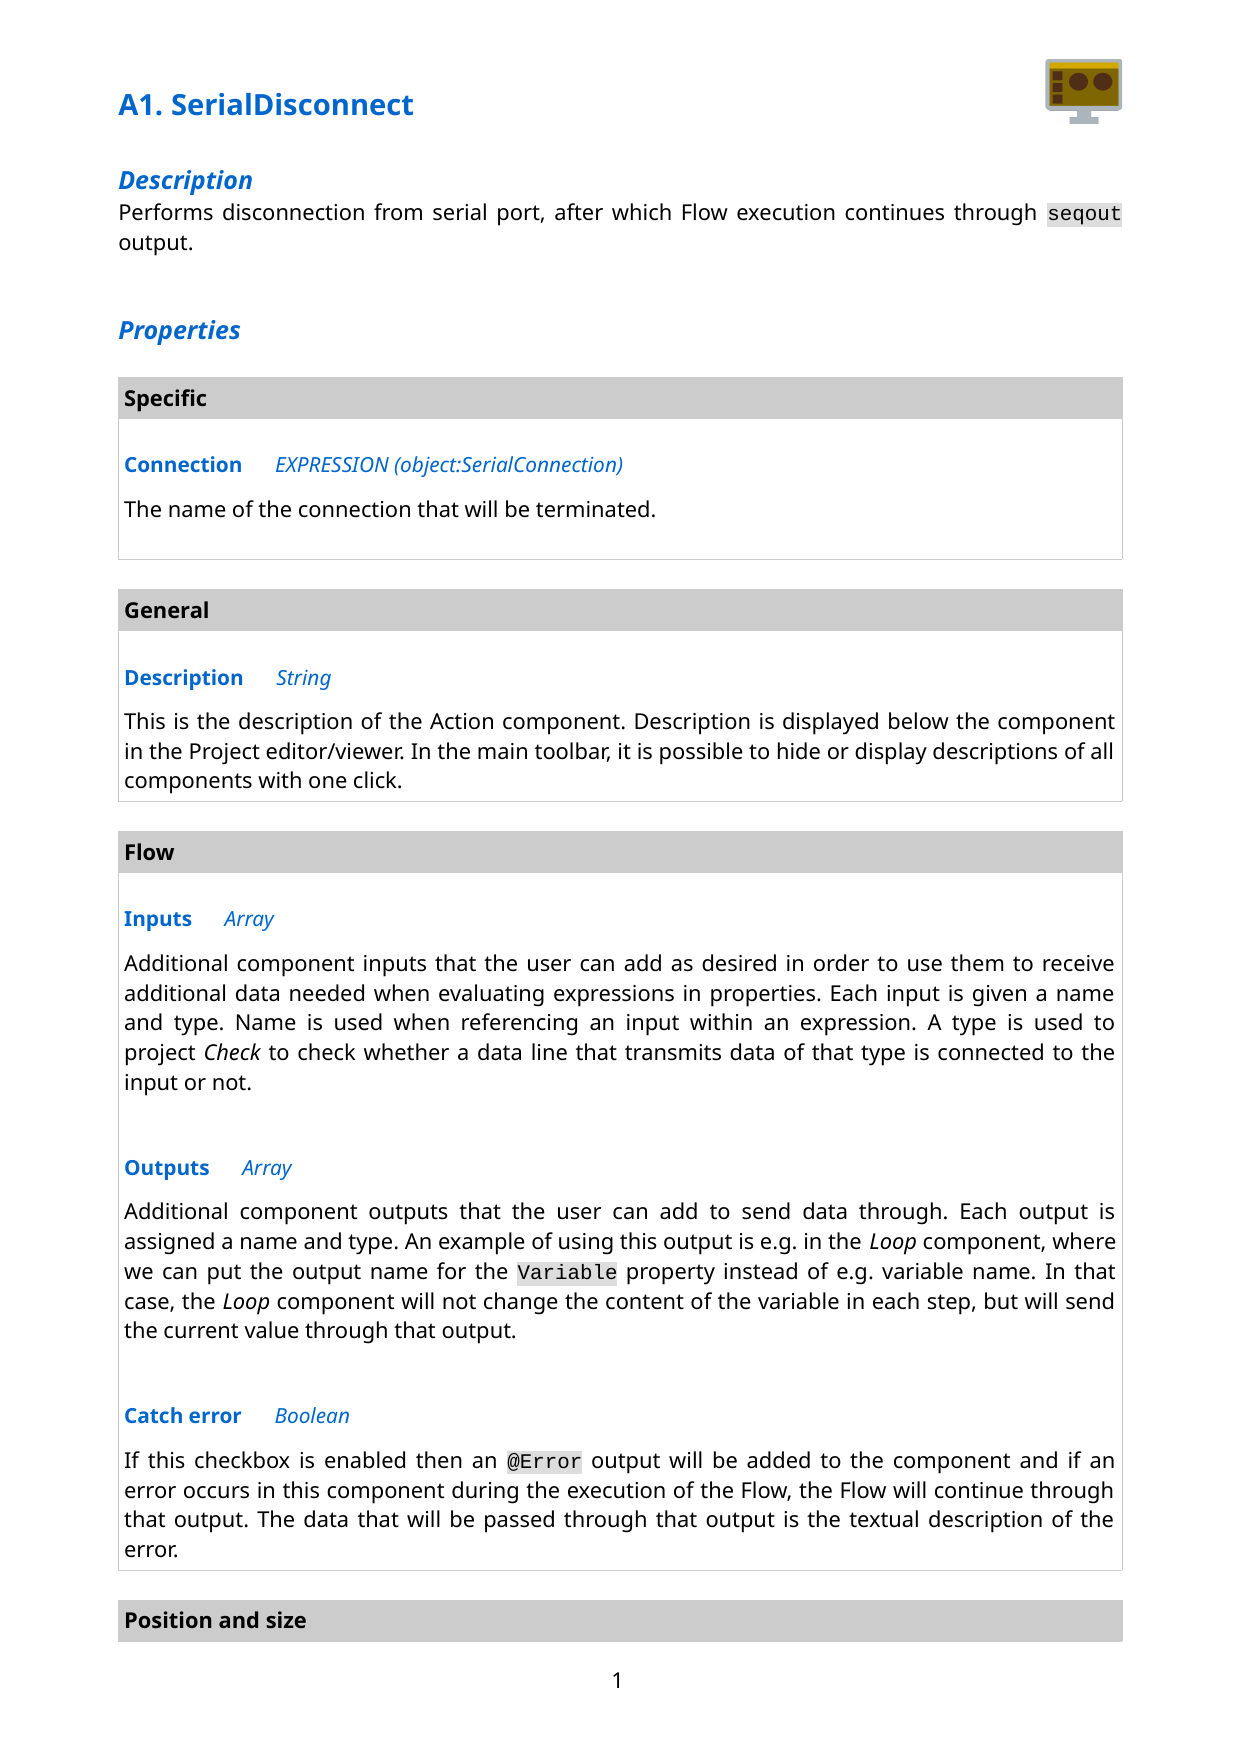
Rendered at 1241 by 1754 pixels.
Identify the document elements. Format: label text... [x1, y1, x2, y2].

table_header Position and size [119, 1601, 1122, 1641]
table_header General [119, 590, 1122, 630]
subtitle Properties [118, 313, 1122, 347]
subtitle SerialDisconnect [118, 84, 1045, 124]
subtitle Description [118, 163, 1122, 197]
text Performs disconnection from serial port, after which Flow execution continues through seqout output. [118, 197, 1122, 256]
table_header Flow [119, 832, 1122, 872]
table_cell Description String This is the description of the Action component. Description is displayed below the component in the Project editor/viewer. In the main toolbar, it is possible to hide or display descriptions of all components with one click. [119, 631, 1122, 801]
table_cell Inputs Array Additional component inputs that the user can add as desired in order to use them to receive additional data needed when evaluating expressions in properties. Each input is given a name and type. Name is used when referencing an input within an expression. A type is used to project Check to check whether a data line that transmits data of that type is connected to the input or not. Outputs Array Additional component outputs that the user can add to send data through. Each output is assigned a name and type. An example of using this output is e.g. in the Loop component, where we can put the output name for the Variable property instead of e.g. variable name. In that case, the Loop component will not change the content of the variable in each step, but will send the current value through that output. Catch error Boolean If this checkbox is enabled then an @Error output will be added to the component and if an error occurs in this component during the execution of the Flow, the Flow will continue through that output. The data that will be passed through that output is the textual description of the error. [119, 873, 1122, 1570]
table_header Specific [119, 378, 1122, 418]
picture [1045, 59, 1123, 124]
table_cell Connection EXPRESSION (object:SerialConnection) The name of the connection that will be terminated. [119, 419, 1122, 559]
